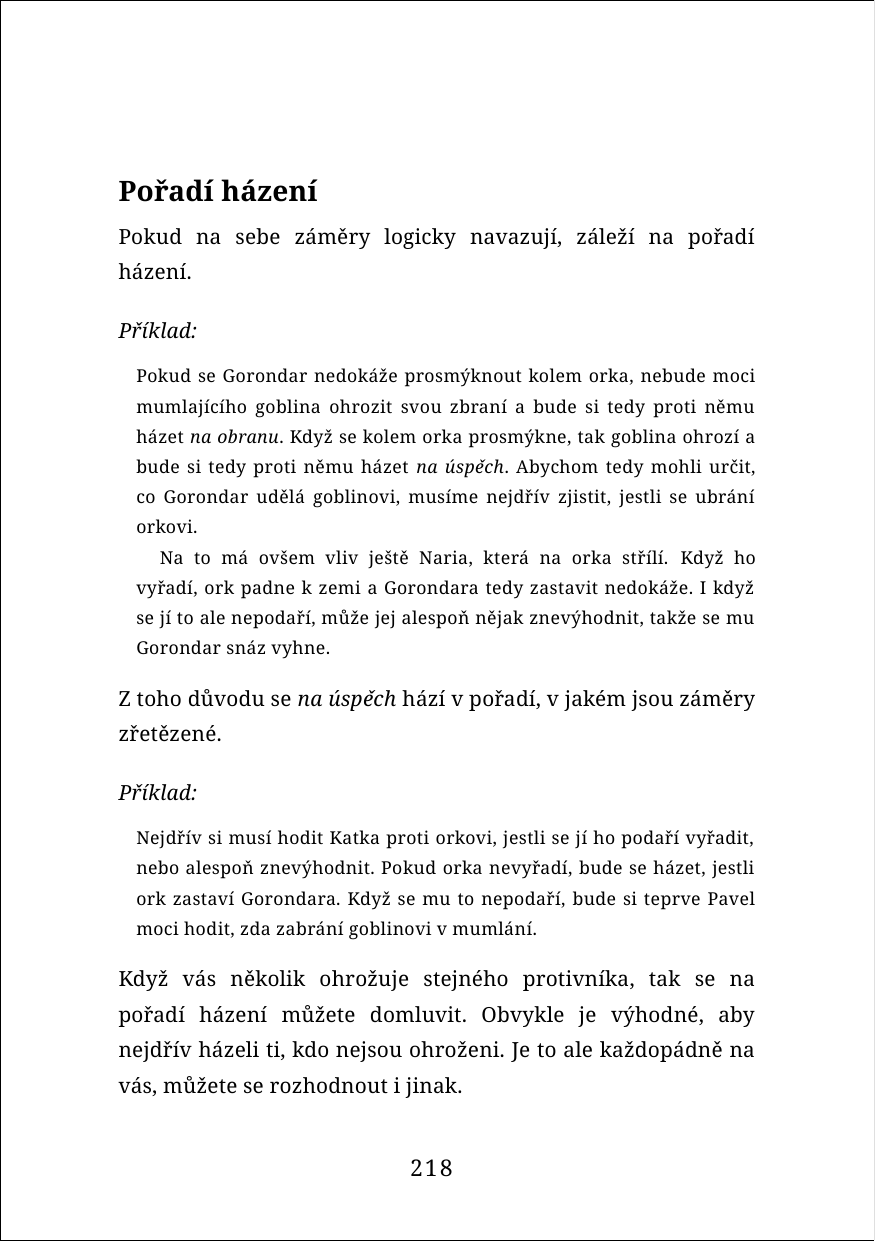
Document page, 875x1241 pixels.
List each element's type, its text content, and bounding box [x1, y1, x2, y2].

text Nejdřív si musí hodit Katka proti orkovi, jestli se jí ho podaří vyřadit, nebo alespoň znevýhodnit. Pokud orka nevyřadí, bude se házet, jestli ork zastaví Gorondara. Když se mu to nepodaří, bude si teprve Pavel moci hodit, zda zabrání goblinovi v mumlání. [136, 826, 756, 940]
text Když vás několik ohrožuje stejného protivníka, tak se na pořadí házení můžete domluvit. Obvykle je výhodné, aby nejdřív házeli ti, kdo nejsou ohroženi. Je to ale každopádně na vás, můžete se rozhodnout i jinak. [118, 964, 756, 1099]
subtitle Pořadí házení [118, 172, 756, 210]
text Pokud se Gorondar nedokáže prosmýknout kolem orka, nebude moci mumlajícího goblina ohrozit svou zbraní a bude si tedy proti němu házet na obranu. Když se kolem orka prosmýkne, tak goblina ohrozí a bude si tedy proti němu házet na úspěch. Abychom tedy mohli určit, co Gorondar udělá goblinovi, musíme nejdřív zjistit, jestli se ubrání orkovi. Na to má ovšem vliv ještě Naria, která na orka střílí. Když ho vyřadí, ork padne k zemi a Gorondara tedy zastavit nedokáže. I když se jí to ale nepodaří, může jej alespoň nějak znevýhodnit, takže se mu Gorondar snáz vyhne. [136, 364, 756, 660]
text Příklad: [118, 778, 756, 807]
text Příklad: [118, 317, 756, 345]
text Pokud na sebe záměry logicky navazují, záleží na pořadí házení. [118, 222, 756, 286]
text Z toho důvodu se na úspěch hází v pořadí, v jakém jsou záměry zřetězené. [118, 684, 756, 748]
